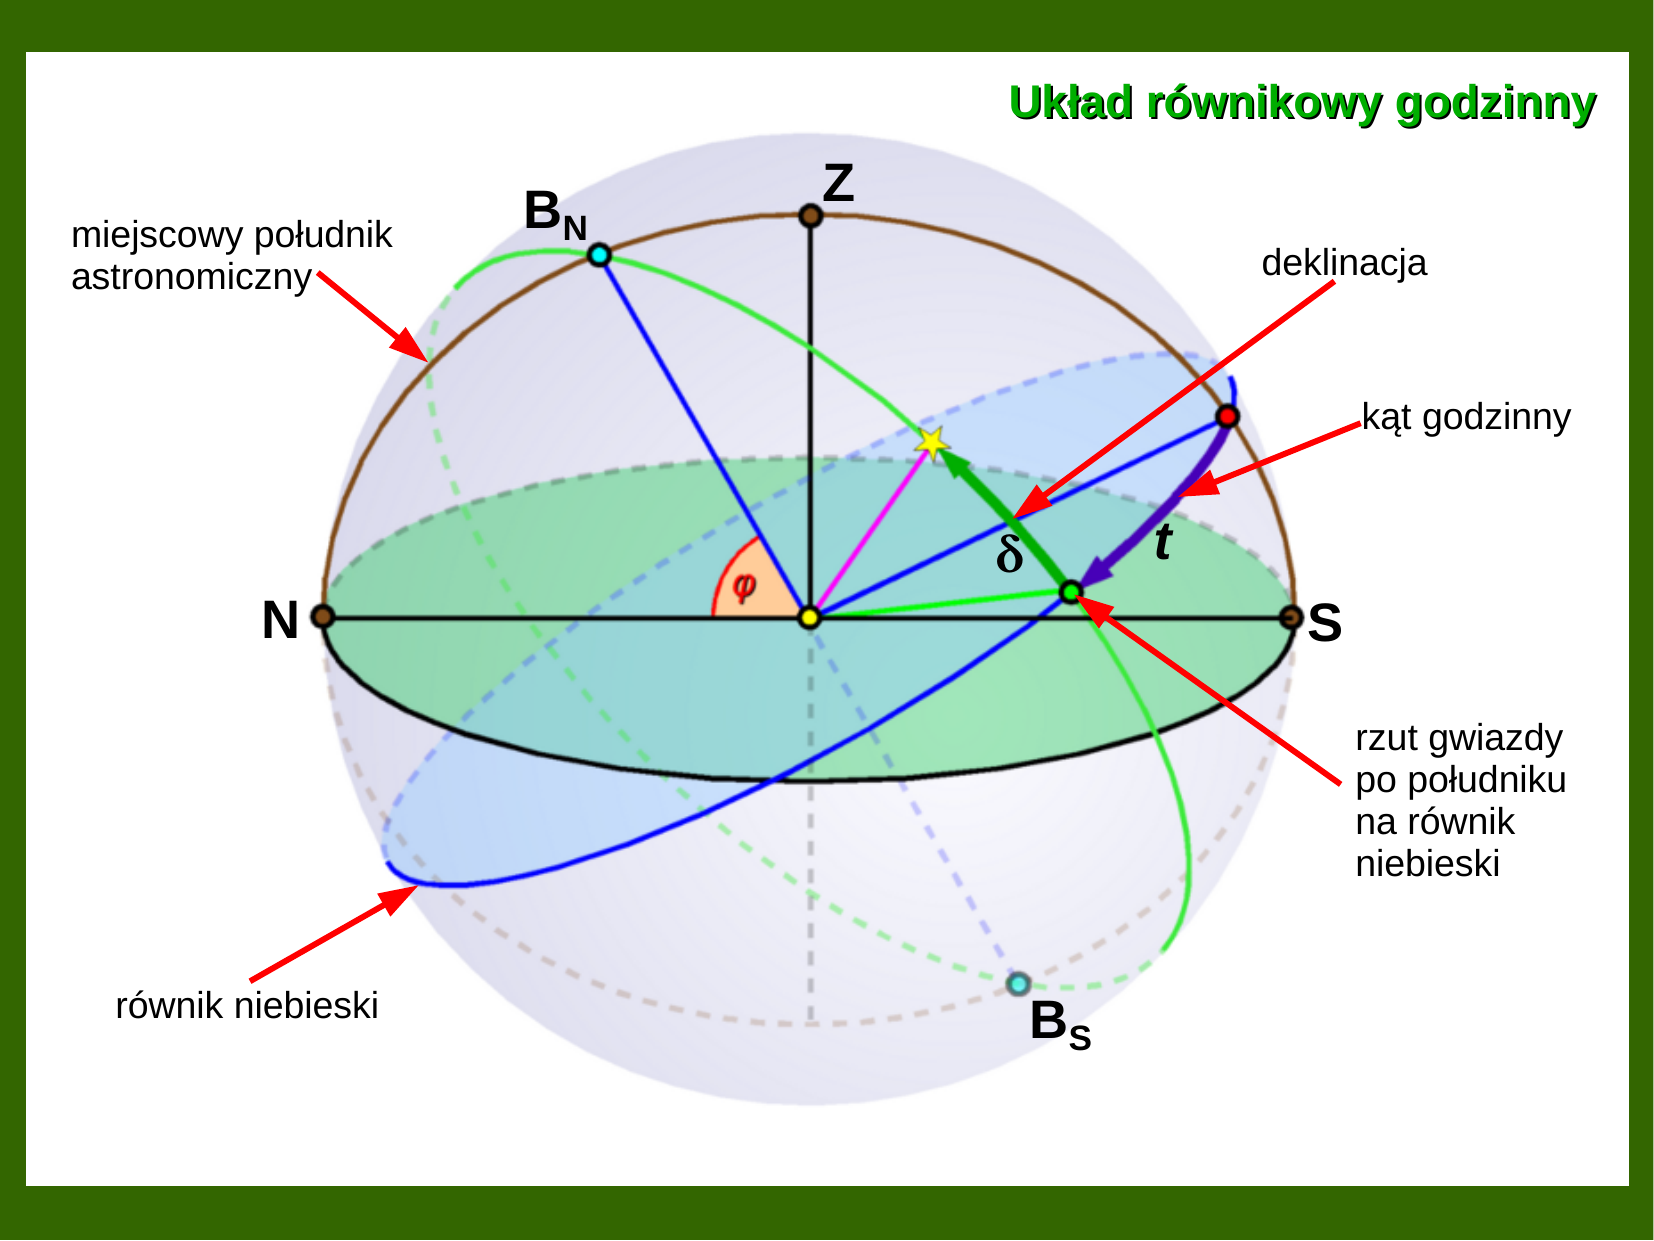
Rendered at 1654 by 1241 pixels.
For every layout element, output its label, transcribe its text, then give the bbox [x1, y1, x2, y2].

text_box N [246, 582, 316, 658]
text_box S [1292, 585, 1359, 661]
text_box Z [807, 145, 871, 221]
text_box δ [980, 516, 1048, 595]
text_box BS [1014, 982, 1107, 1066]
text_box Układ równikowy godzinny [993, 68, 1612, 135]
text_box miejscowy południk astronomiczny [56, 206, 409, 306]
text_box deklinacja [1246, 234, 1443, 292]
text_box kąt godzinny [1346, 388, 1587, 446]
text_box t [1138, 503, 1187, 579]
text_box BN [508, 172, 604, 255]
picture [26, 52, 1629, 1186]
text_box rzut gwiazdy po południku na równik niebieski [1340, 709, 1583, 893]
text_box równik niebieski [100, 977, 395, 1034]
